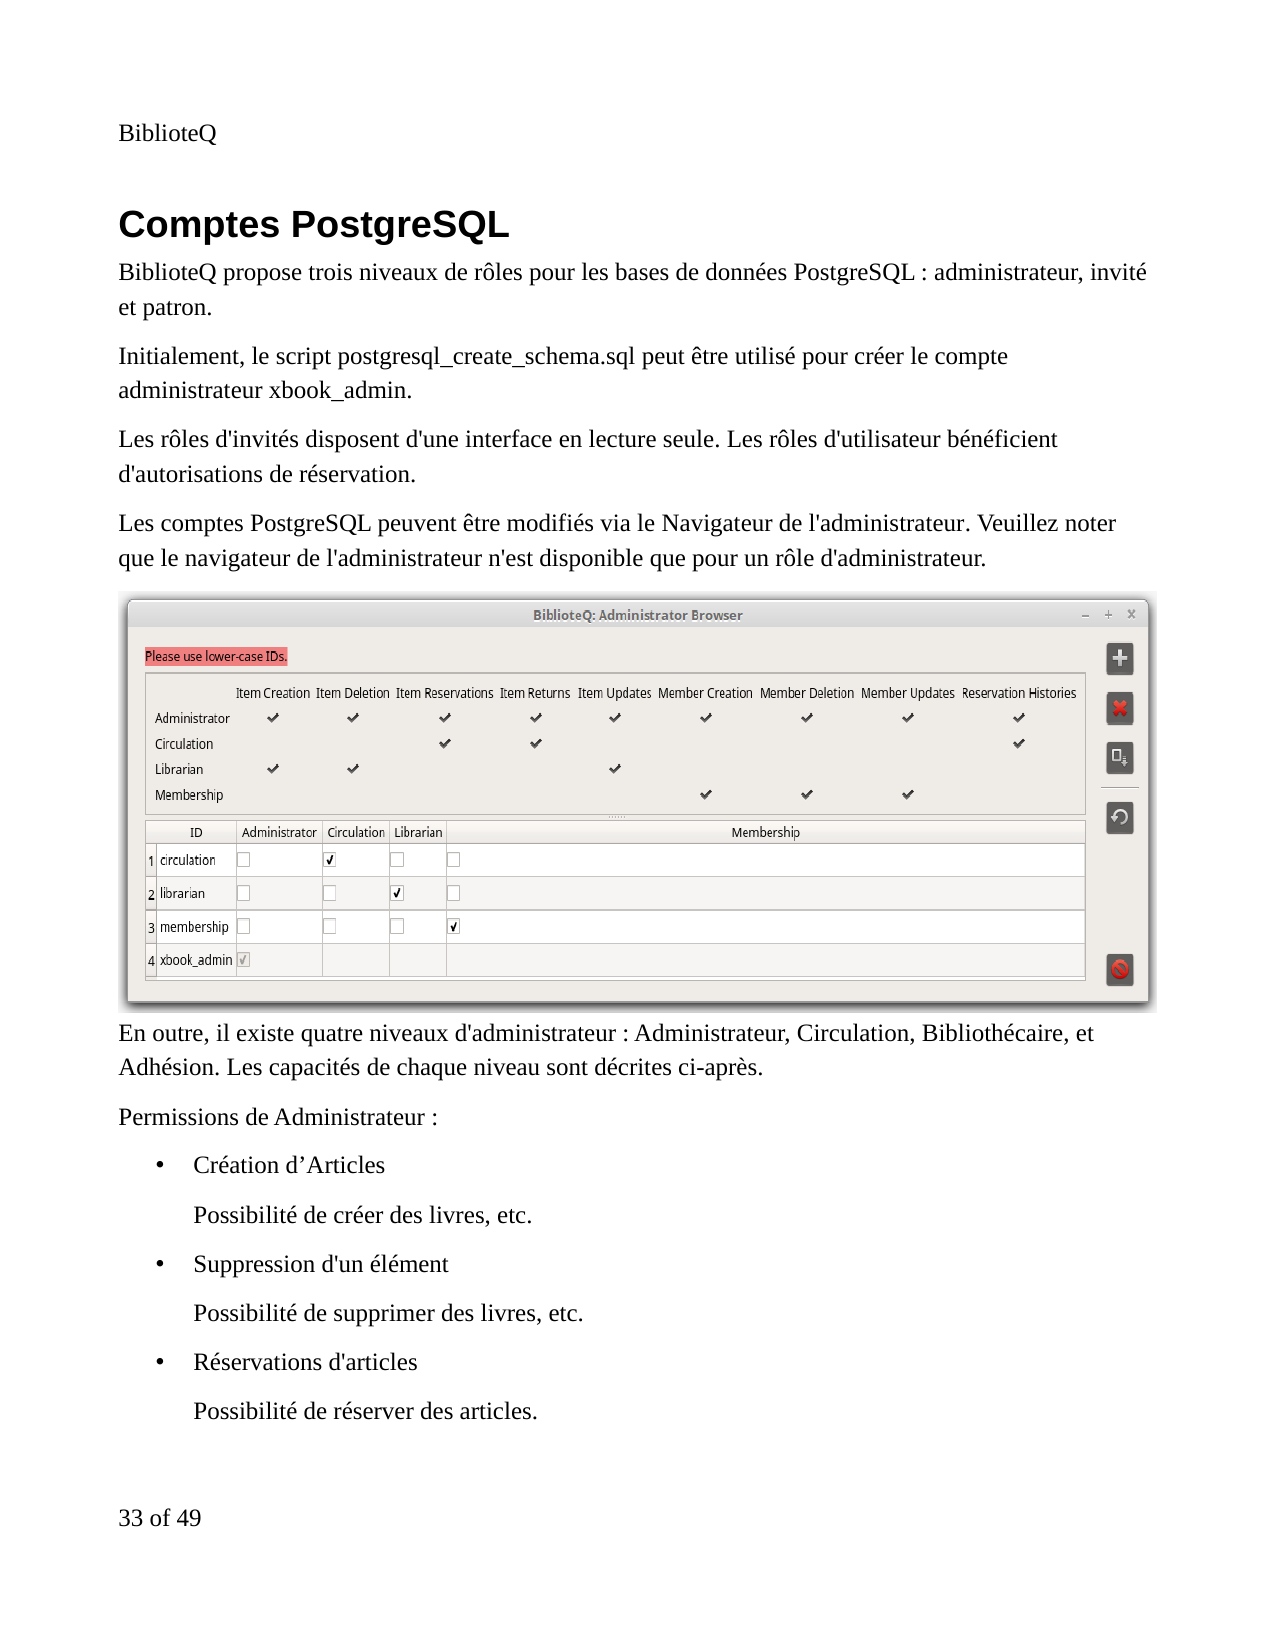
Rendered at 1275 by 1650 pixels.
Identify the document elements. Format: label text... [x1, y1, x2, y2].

list Suppression d'un élément [156, 1249, 1157, 1277]
list Création d’Articles [156, 1151, 1157, 1179]
text Les comptes PostgreSQL peuvent être modifiés via le Navigateur de l'administrateur. Veuillez noter que le navigateur de l'administrateur n'est disponible que pour un rôle d'administrateur. [118, 508, 1157, 571]
text Permissions de Administrateur : [118, 1102, 1157, 1130]
text En outre, il existe quatre niveaux d'administrateur : Administrateur, Circulation, Bibliothécaire, et Adhésion. Les capacités de chaque niveau sont décrites ci-après. [118, 1013, 1157, 1081]
picture [118, 591, 1157, 1013]
list Possibilité de supprimer des livres, etc. [156, 1298, 1157, 1327]
text Initialement, le script postgresql_create_schema.sql peut être utilisé pour créer le compte administrateur xbook_admin. [118, 341, 1157, 404]
subtitle Comptes PostgreSQL [118, 201, 1157, 245]
list Possibilité de créer des livres, etc. [156, 1200, 1157, 1228]
list Réservations d'articles [156, 1347, 1157, 1376]
text BiblioteQ propose trois niveaux de rôles pour les bases de données PostgreSQL : administrateur, invité et patron. [118, 257, 1157, 321]
text Les rôles d'invités disposent d'une interface en lecture seule. Les rôles d'utilisateur bénéficient d'autorisations de réservation. [118, 424, 1157, 488]
list Possibilité de réserver des articles. [156, 1396, 1157, 1425]
